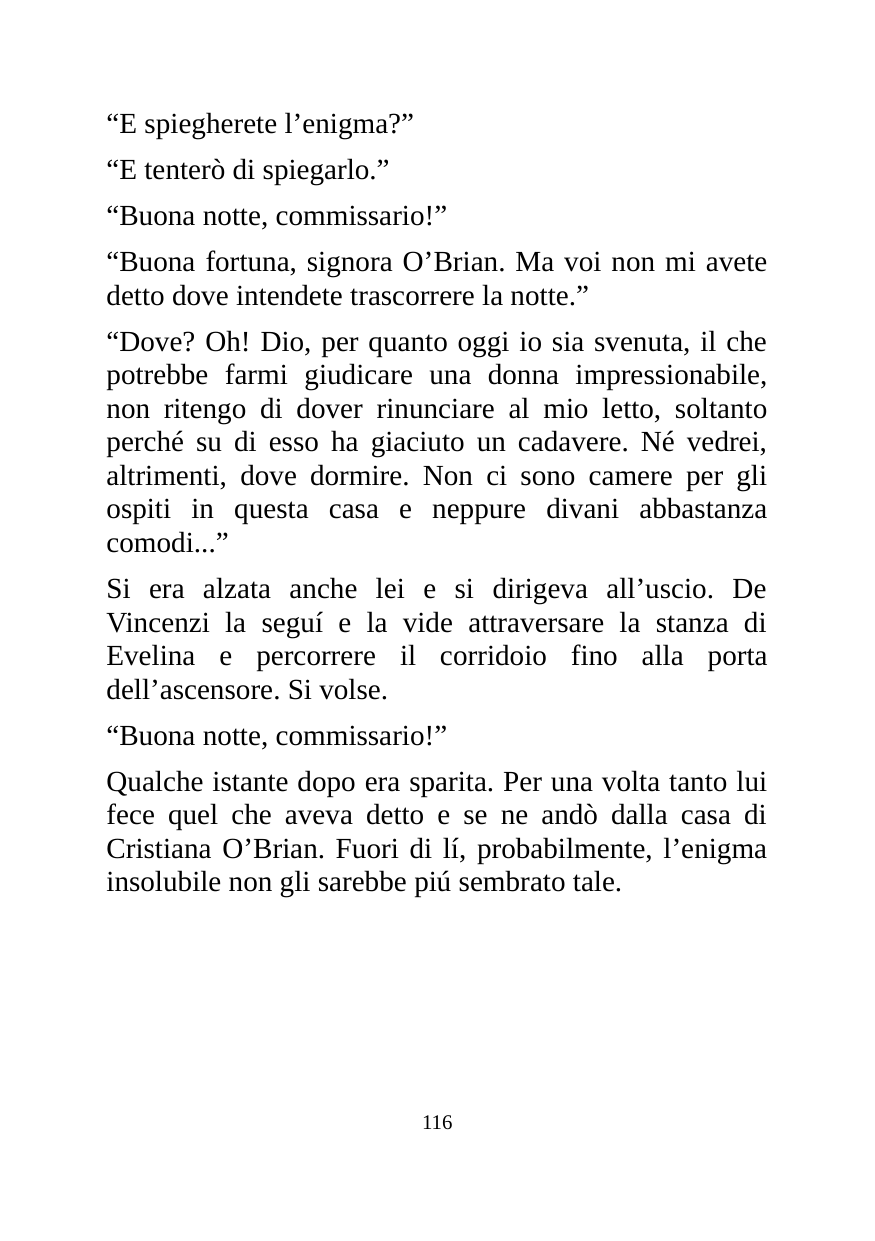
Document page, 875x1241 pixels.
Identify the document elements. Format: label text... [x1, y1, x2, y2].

text “E tenterò di spiegarlo.” [106, 152, 768, 186]
text “E spiegherete l’enigma?” [106, 106, 768, 140]
text Si era alzata anche lei e si dirigeva all’uscio. De Vincenzi la seguí e la vide attraversare la stanza di Evelina e percorrere il corridoio fino alla porta dell’ascensore. Si volse. [106, 571, 768, 705]
text “Dove? Oh! Dio, per quanto oggi io sia svenuta, il che potrebbe farmi giudicare una donna impressionabile, non ritengo di dover rinunciare al mio letto, soltanto perché su di esso ha giaciuto un cadavere. Né vedrei, altrimenti, dove dormire. Non ci sono camere per gli ospiti in questa casa e neppure divani abbastanza comodi...” [106, 324, 768, 559]
text “Buona notte, commissario!” [106, 718, 768, 751]
text Qualche istante dopo era sparita. Per una volta tanto lui fece quel che aveva detto e se ne andò dalla casa di Cristiana O’Brian. Fuori di lí, probabilmente, l’enigma insolubile non gli sarebbe piú sembrato tale. [106, 764, 768, 898]
text “Buona notte, commissario!” [106, 198, 768, 232]
text “Buona fortuna, signora O’Brian. Ma voi non mi avete detto dove intendete trascorrere la notte.” [106, 244, 768, 311]
